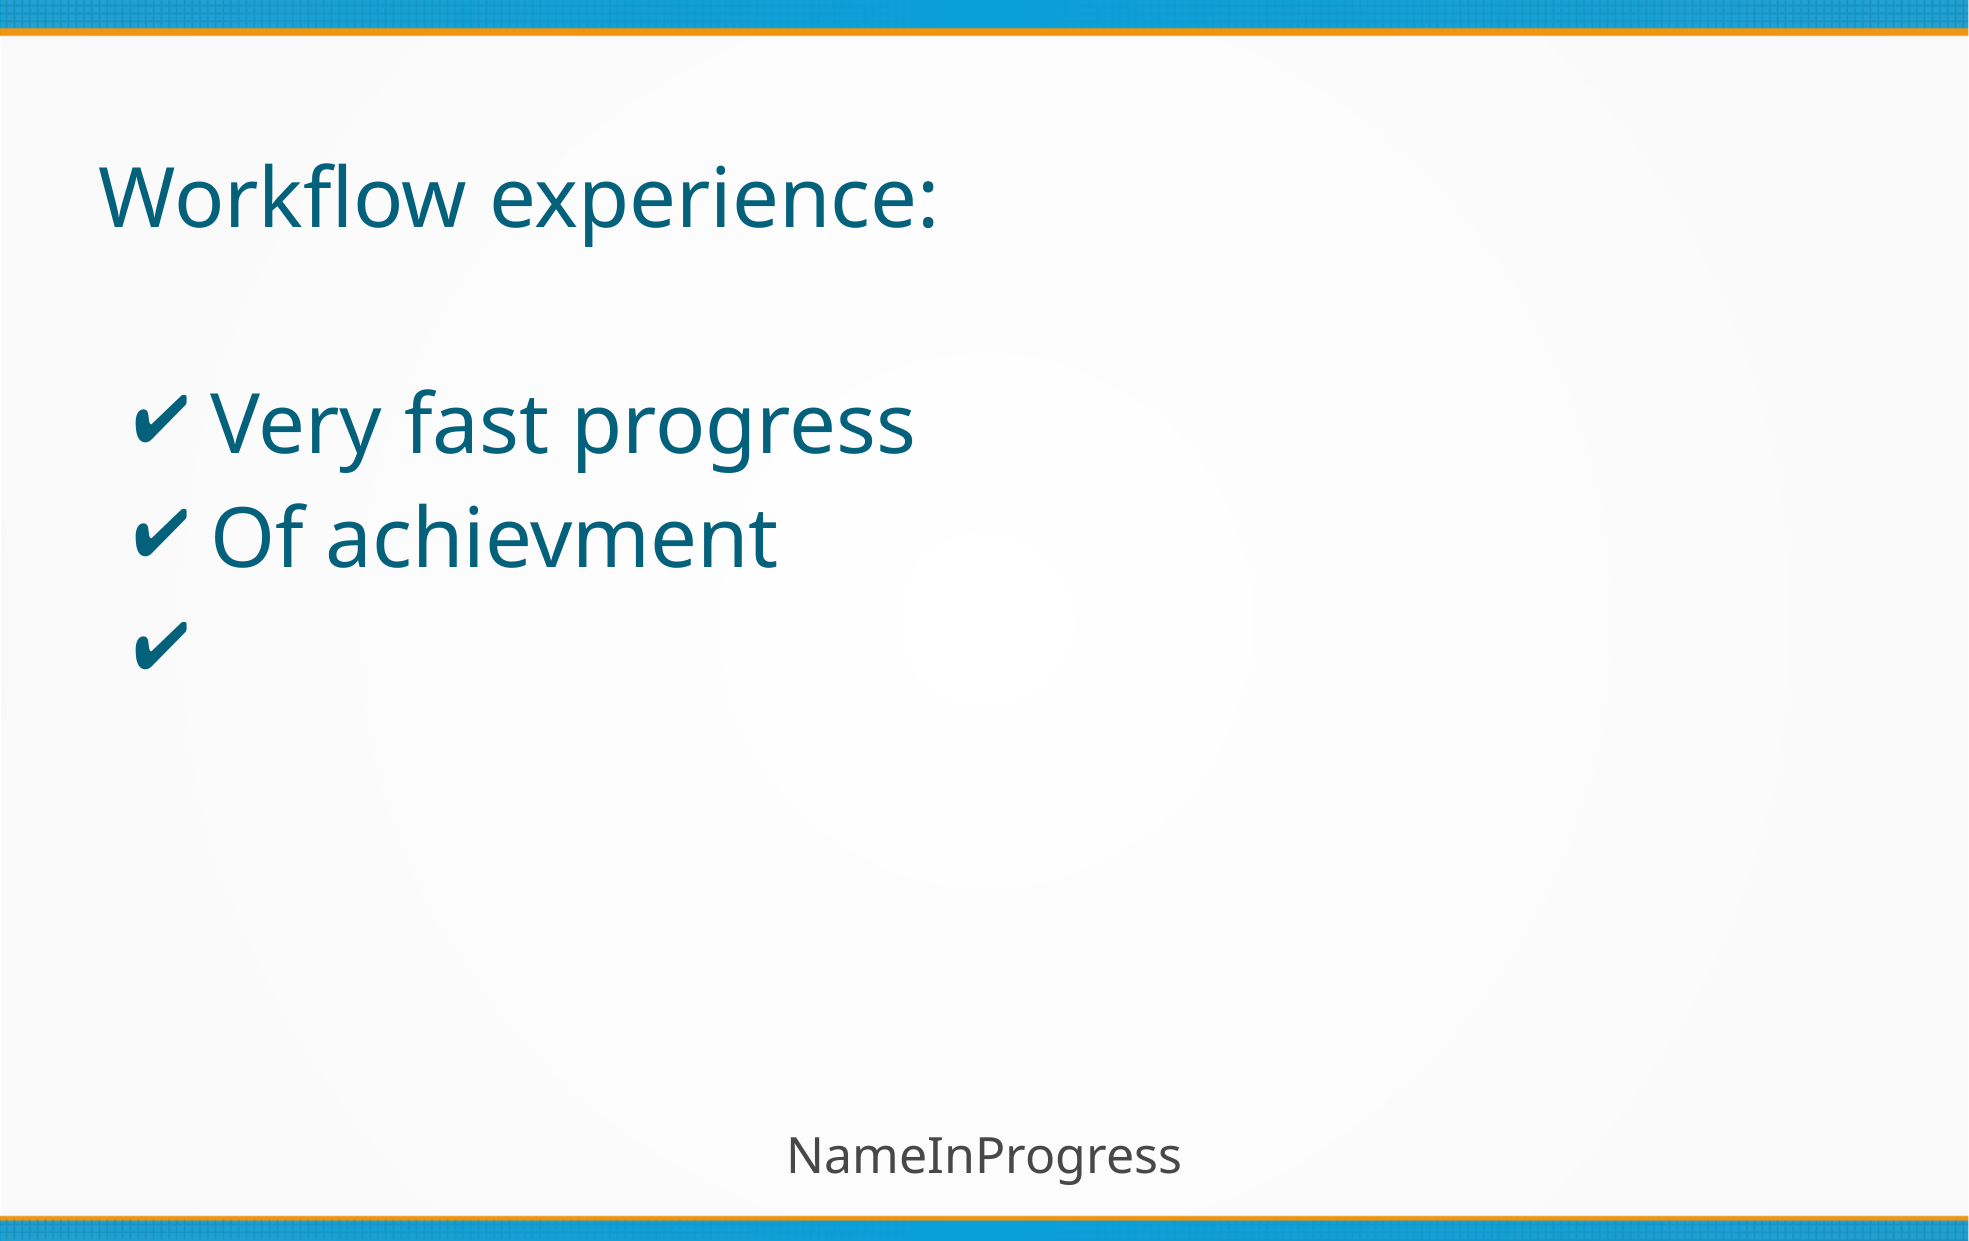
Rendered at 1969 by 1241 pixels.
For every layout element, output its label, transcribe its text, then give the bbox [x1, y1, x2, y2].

picture [0, 0, 1969, 1241]
subtitle Workflow experience: Very fast progress Of achievment [98, 138, 1870, 1098]
